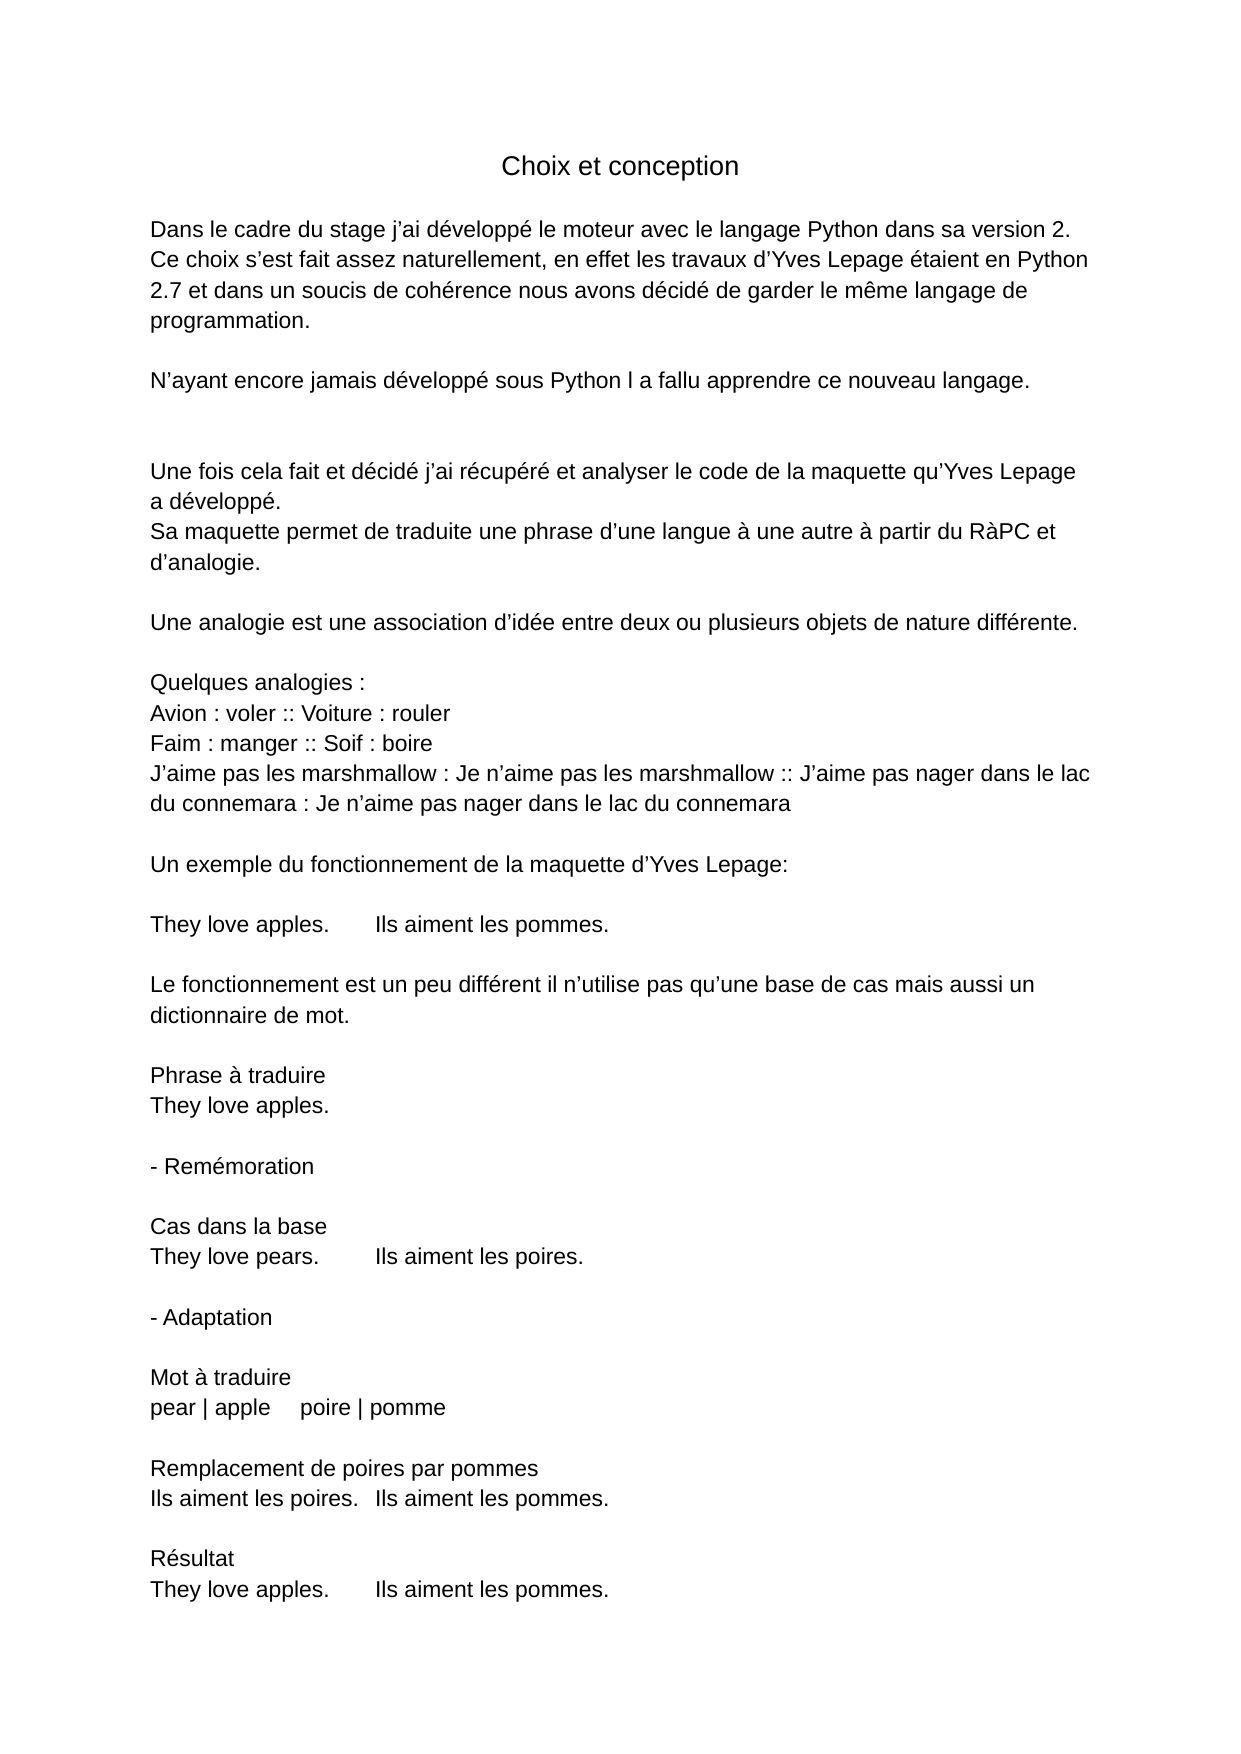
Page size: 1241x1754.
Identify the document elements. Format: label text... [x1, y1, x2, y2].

text Le fonctionnement est un peu différent il n’utilise pas qu’une base de cas mais aussi un dictionnaire de mot. [150, 971, 1090, 1028]
text Une analogie est une association d’idée entre deux ou plusieurs objets de nature différente. [150, 609, 1090, 635]
text They love pears. Ils aiment les poires. [150, 1243, 1090, 1269]
text - Adaptation [150, 1304, 1090, 1330]
text Un exemple du fonctionnement de la maquette d’Yves Lepage: [150, 851, 1090, 877]
text Résultat [150, 1545, 1090, 1572]
text Cas dans la base [150, 1213, 1090, 1239]
text Quelques analogies : [150, 669, 1090, 696]
text They love apples. [150, 1092, 1090, 1118]
text Dans le cadre du stage j’ai développé le moteur avec le langage Python dans sa version 2. [150, 216, 1090, 242]
text J’aime pas les marshmallow : Je n’aime pas les marshmallow :: J’aime pas nager dans le lac du connemara : Je n’aime pas nager dans le lac du connemara [150, 760, 1090, 816]
text Faim : manger :: Soif : boire [150, 730, 1090, 756]
text Remplacement de poires par pommes [150, 1455, 1090, 1481]
text Choix et conception [150, 150, 1090, 181]
text Phrase à traduire [150, 1062, 1090, 1088]
text Sa maquette permet de traduite une phrase d’une langue à une autre à partir du RàPC et d’analogie. [150, 518, 1090, 575]
text They love apples. Ils aiment les pommes. [150, 911, 1090, 937]
text Ils aiment les poires. Ils aiment les pommes. [150, 1485, 1090, 1511]
text Une fois cela fait et décidé j’ai récupéré et analyser le code de la maquette qu’Yves Lepage a développé. [150, 458, 1090, 514]
text Ce choix s’est fait assez naturellement, en effet les travaux d’Yves Lepage étaient en Python 2.7 et dans un soucis de cohérence nous avons décidé de garder le même langage de programmation. [150, 246, 1090, 333]
text They love apples. Ils aiment les pommes. [150, 1576, 1090, 1602]
text - Remémoration [150, 1153, 1090, 1179]
text pear | apple poire | pomme [150, 1394, 1090, 1421]
text Avion : voler :: Voiture : rouler [150, 699, 1090, 726]
text N’ayant encore jamais développé sous Python l a fallu apprendre ce nouveau langage. [150, 367, 1090, 393]
text Mot à traduire [150, 1364, 1090, 1390]
